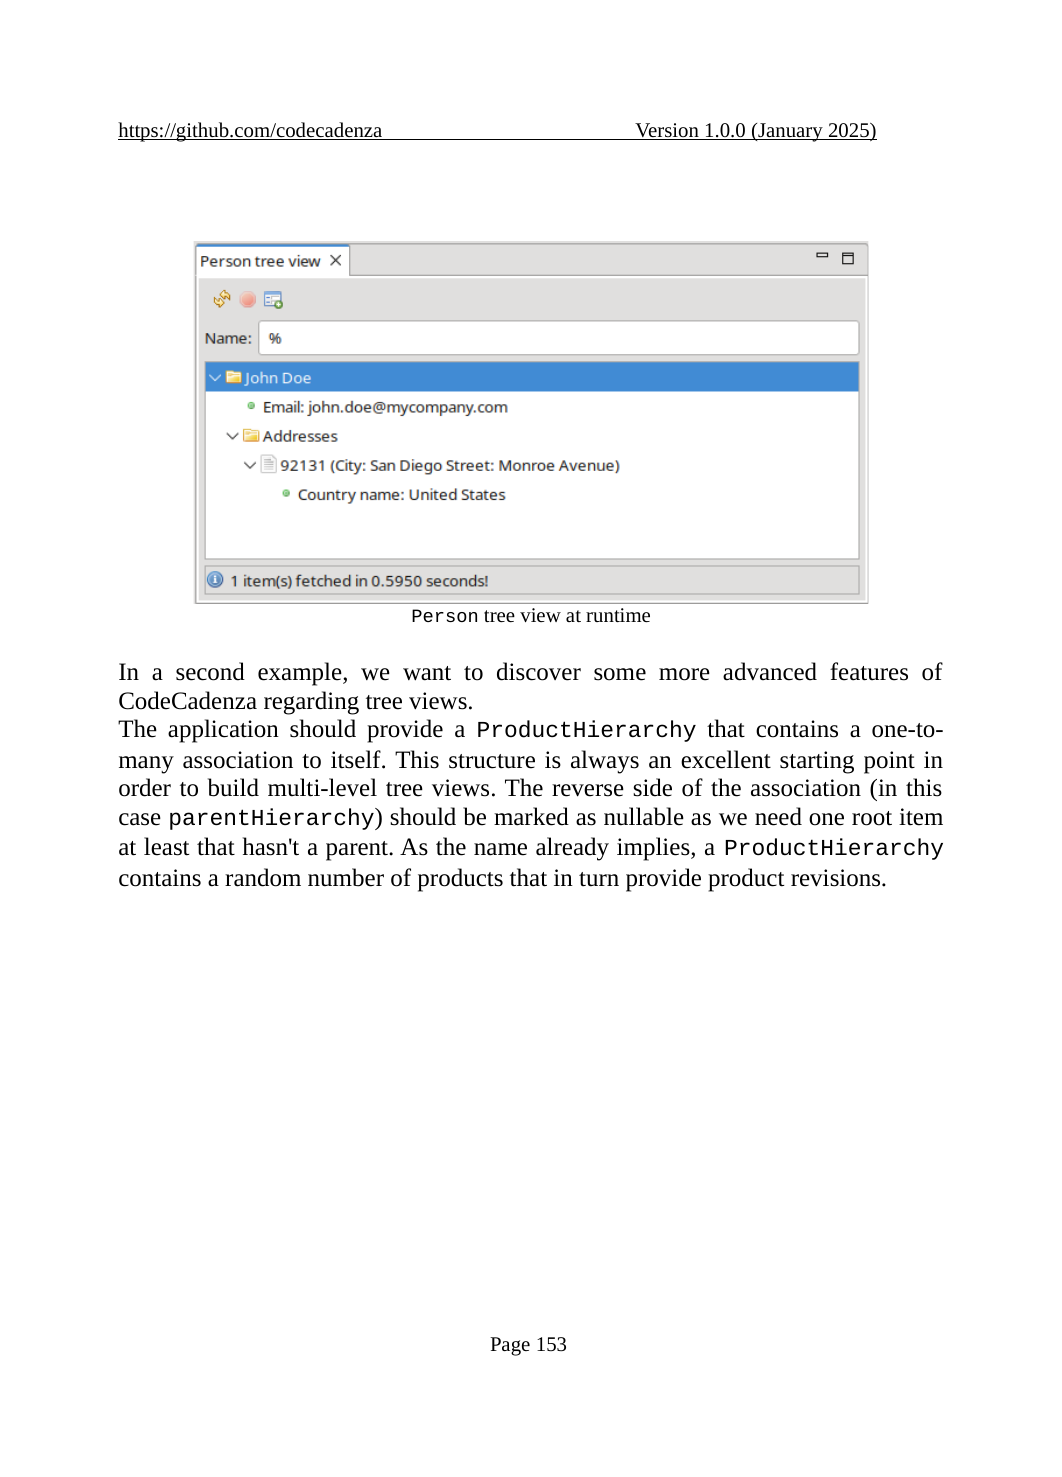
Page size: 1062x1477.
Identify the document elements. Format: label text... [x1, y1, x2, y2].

text Person tree view at runtime [193, 604, 868, 628]
text In a second example, we want to discover some more advanced features of CodeCadenza regarding tree views. [118, 657, 944, 714]
picture [193, 241, 869, 604]
text The application should provide a ProductHierarchy that contains a one-to-many association to itself. This structure is always an excellent starting point in order to build multi-level tree views. The reverse side of the association (in this case parentHierarchy) should be marked as nullable as we need one root item at least that hasn't a parent. As the name already implies, a ProductHierarchy contains a random number of products that in turn provide product revisions. [118, 714, 944, 891]
